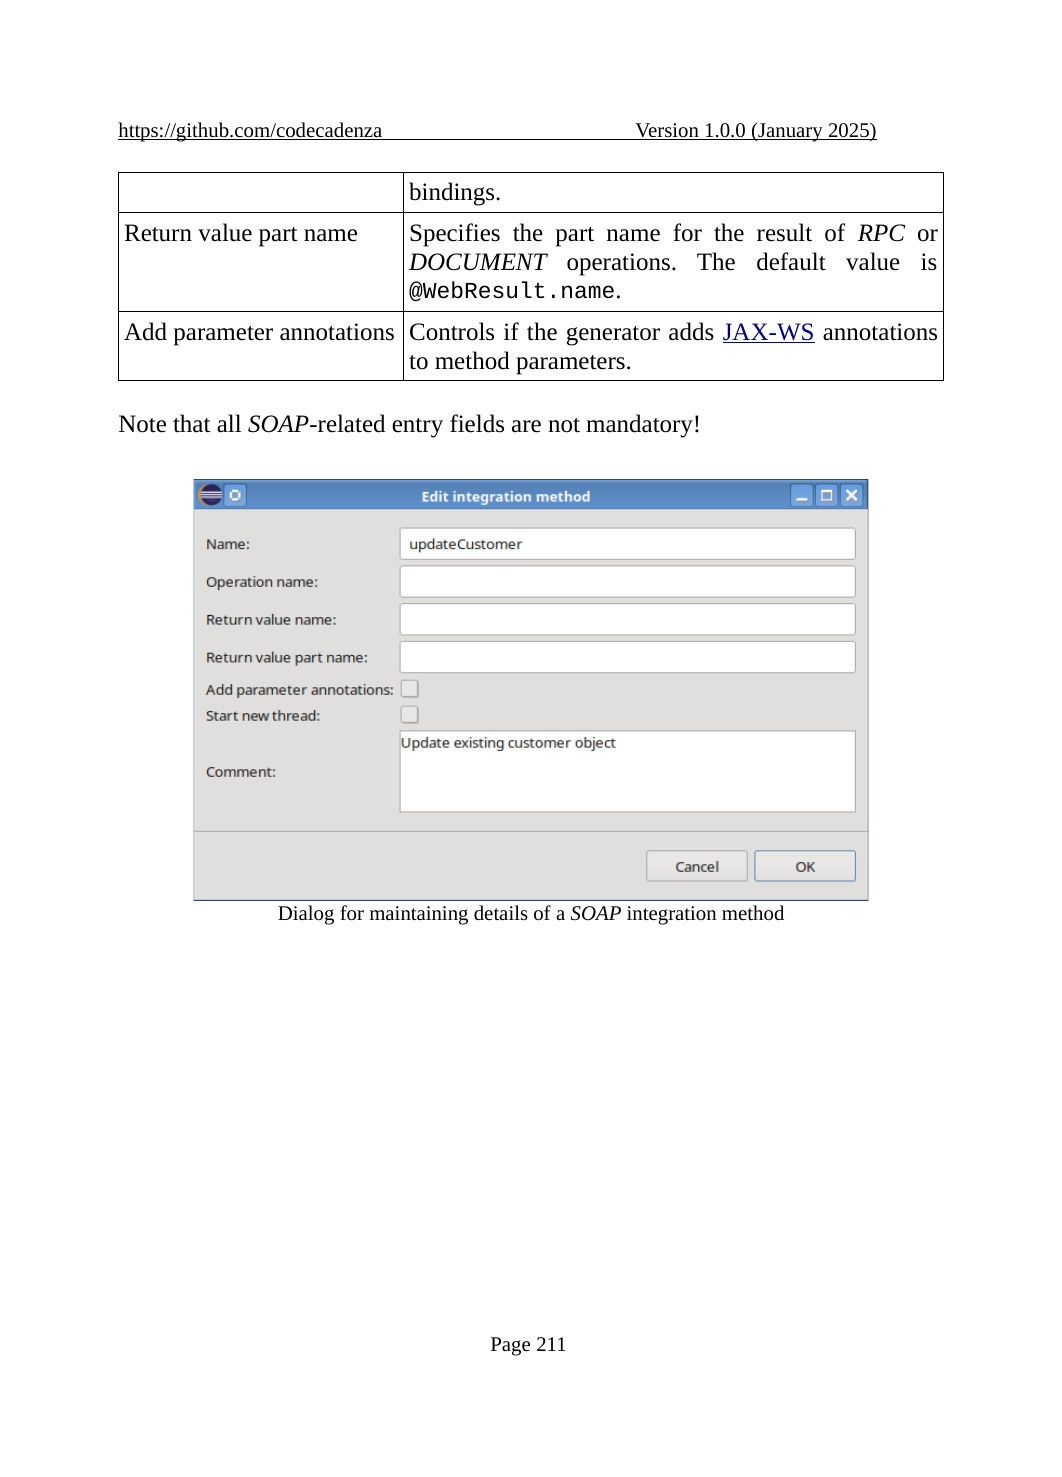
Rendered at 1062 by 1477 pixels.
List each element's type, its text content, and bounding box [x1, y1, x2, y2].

table_cell Add parameter annotations [119, 312, 403, 380]
table_cell Controls if the generator adds JAX-WS annotations to method parameters. [404, 312, 943, 380]
table_cell Return value part name [119, 213, 403, 311]
picture [193, 479, 869, 901]
table_cell [119, 173, 403, 212]
table_cell bindings. [404, 173, 943, 212]
text Note that all SOAP-related entry fields are not mandatory! [118, 409, 944, 438]
text Dialog for maintaining details of a SOAP integration method [193, 901, 868, 925]
table_cell Specifies the part name for the result of RPC or DOCUMENT operations. The default value is @WebResult.name. [404, 213, 943, 311]
